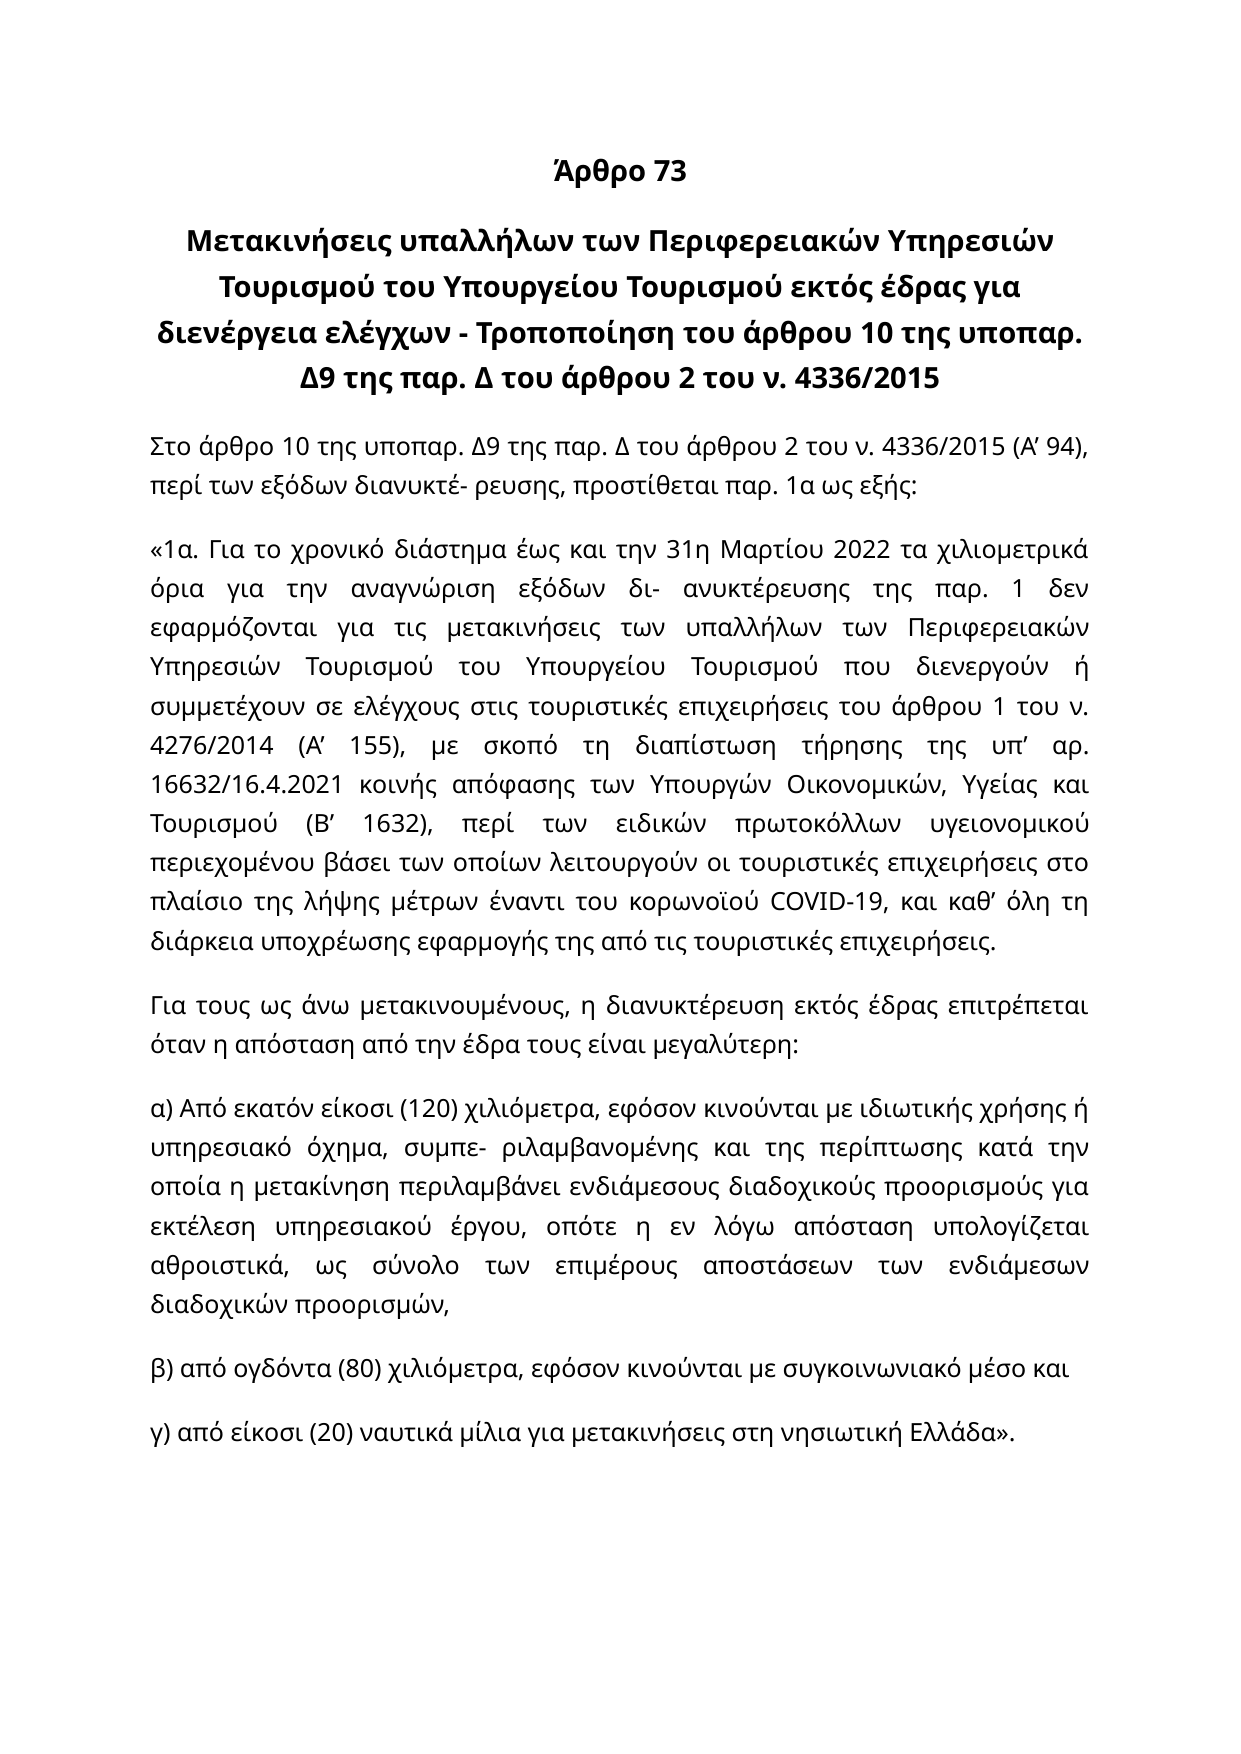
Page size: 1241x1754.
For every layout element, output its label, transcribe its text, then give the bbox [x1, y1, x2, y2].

text Για τους ως άνω μετακινουμένους, η διανυκτέρευση εκτός έδρας επιτρέπεται όταν η απόσταση από την έδρα τους είναι μεγαλύτερη: [150, 987, 1090, 1061]
text α) Από εκατόν είκοσι (120) χιλιόμετρα, εφόσον κινούνται με ιδιωτικής χρήσης ή υπηρεσιακό όχημα, συμπε- ριλαμβανομένης και της περίπτωσης κατά την οποία η μετακίνηση περιλαμβάνει ενδιάμεσους διαδοχικούς προορισμούς για εκτέλεση υπηρεσιακού έργου, οπότε η εν λόγω απόσταση υπολογίζεται αθροιστικά, ως σύνολο των επιμέρους αποστάσεων των ενδιάμεσων διαδοχικών προορισμών, [150, 1091, 1090, 1321]
text β) από ογδόντα (80) χιλιόμετρα, εφόσον κινούνται με συγκοινωνιακό μέσο και [150, 1351, 1090, 1385]
text «1α. Για το χρονικό διάστημα έως και την 31η Μαρτίου 2022 τα χιλιομετρικά όρια για την αναγνώριση εξόδων δι- ανυκτέρευσης της παρ. 1 δεν εφαρμόζονται για τις μετακινήσεις των υπαλλήλων των Περιφερειακών Υπηρεσιών Τουρισμού του Υπουργείου Τουρισμού που διενεργούν ή συμμετέχουν σε ελέγχους στις τουριστικές επιχειρήσεις του άρθρου 1 του ν. 4276/2014 (Α’ 155), με σκοπό τη διαπίστωση τήρησης της υπ’ αρ. 16632/16.4.2021 κοινής απόφασης των Υπουργών Οικονομικών, Υγείας και Τουρισμού (Β’ 1632), περί των ειδικών πρωτοκόλλων υγειονομικού περιεχομένου βάσει των οποίων λειτουργούν οι τουριστικές επιχειρήσεις στο πλαίσιο της λήψης μέτρων έναντι του κορωνοϊού COVID-19, και καθ’ όλη τη διάρκεια υποχρέωσης εφαρμογής της από τις τουριστικές επιχειρήσεις. [150, 531, 1090, 957]
subtitle Άρθρο 73 [150, 150, 1090, 190]
text Στο άρθρο 10 της υποπαρ. Δ9 της παρ. Δ του άρθρου 2 του ν. 4336/2015 (Α’ 94), περί των εξόδων διανυκτέ- ρευσης, προστίθεται παρ. 1α ως εξής: [150, 428, 1090, 501]
subtitle Μετακινήσεις υπαλλήλων των Περιφερειακών Υπηρεσιών Τουρισμού του Υπουργείου Τουρισμού εκτός έδρας για διενέργεια ελέγχων - Τροποποίηση του άρθρου 10 της υποπαρ. Δ9 της παρ. Δ του άρθρου 2 του ν. 4336/2015 [150, 221, 1090, 397]
text γ) από είκοσι (20) ναυτικά μίλια για μετακινήσεις στη νησιωτική Ελλάδα». [150, 1415, 1090, 1449]
